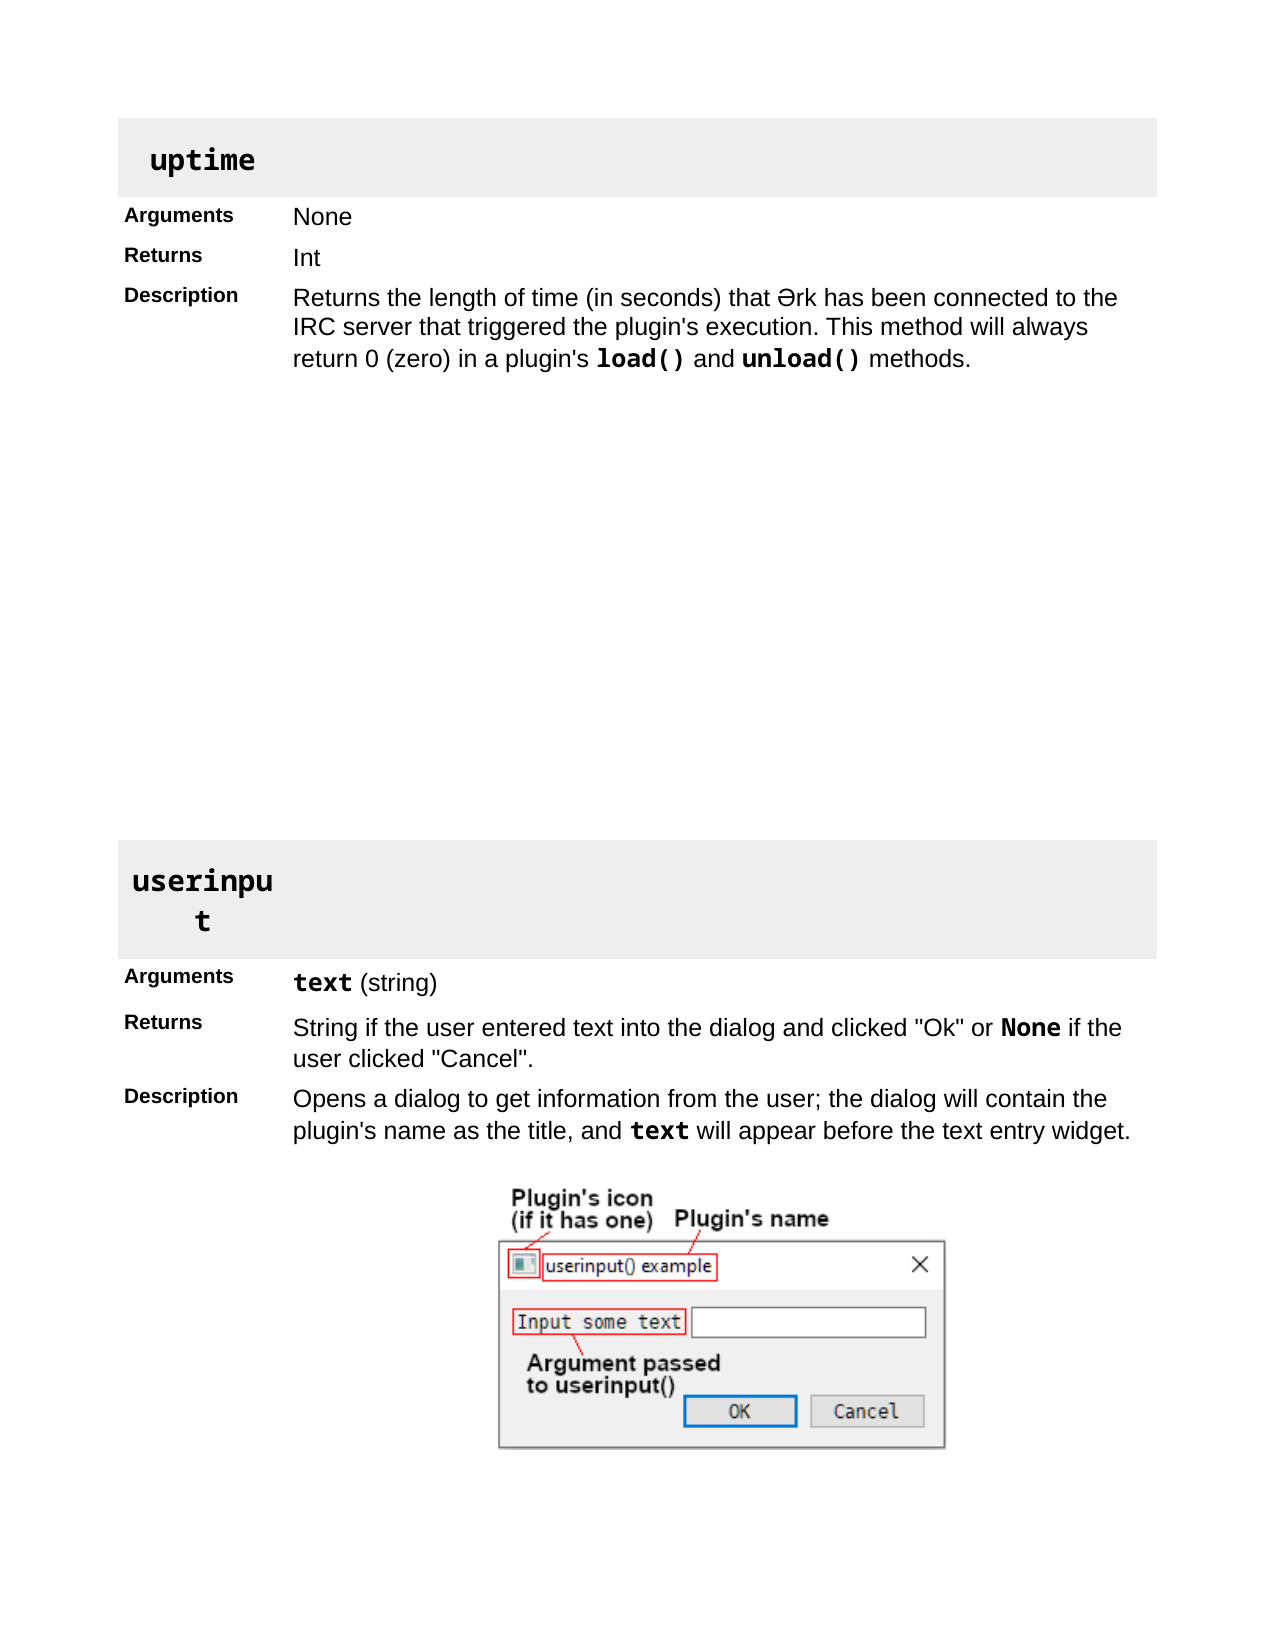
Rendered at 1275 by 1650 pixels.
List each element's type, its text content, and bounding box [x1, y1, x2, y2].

table_header [287, 118, 1157, 197]
table_cell String if the user entered text into the dialog and clicked "Ok" or None if the user clicked "Cancel". [287, 1004, 1157, 1078]
table_cell Returns the length of time (in seconds) that Ərk has been connected to the IRC server that triggered the plugin's execution. This method will always return 0 (zero) in a plugin's load() and unload() methods. [287, 277, 1157, 380]
table_cell Description [118, 1079, 287, 1455]
table_header uptime [118, 118, 287, 197]
table_cell Returns [118, 1004, 287, 1078]
table_cell Opens a dialog to get information from the user; the dialog will contain the plugin's name as the title, and text will appear before the text entry widget. [287, 1079, 1157, 1455]
table_cell text (string) [287, 959, 1157, 1004]
table_cell Arguments [118, 959, 287, 1004]
table_cell Int [287, 237, 1157, 277]
table_cell Description [118, 277, 287, 380]
picture [497, 1175, 947, 1450]
table_cell Returns [118, 237, 287, 277]
table_header userinput [118, 840, 287, 959]
table_cell None [287, 197, 1157, 237]
table_cell Arguments [118, 197, 287, 237]
table_header [287, 840, 1157, 959]
